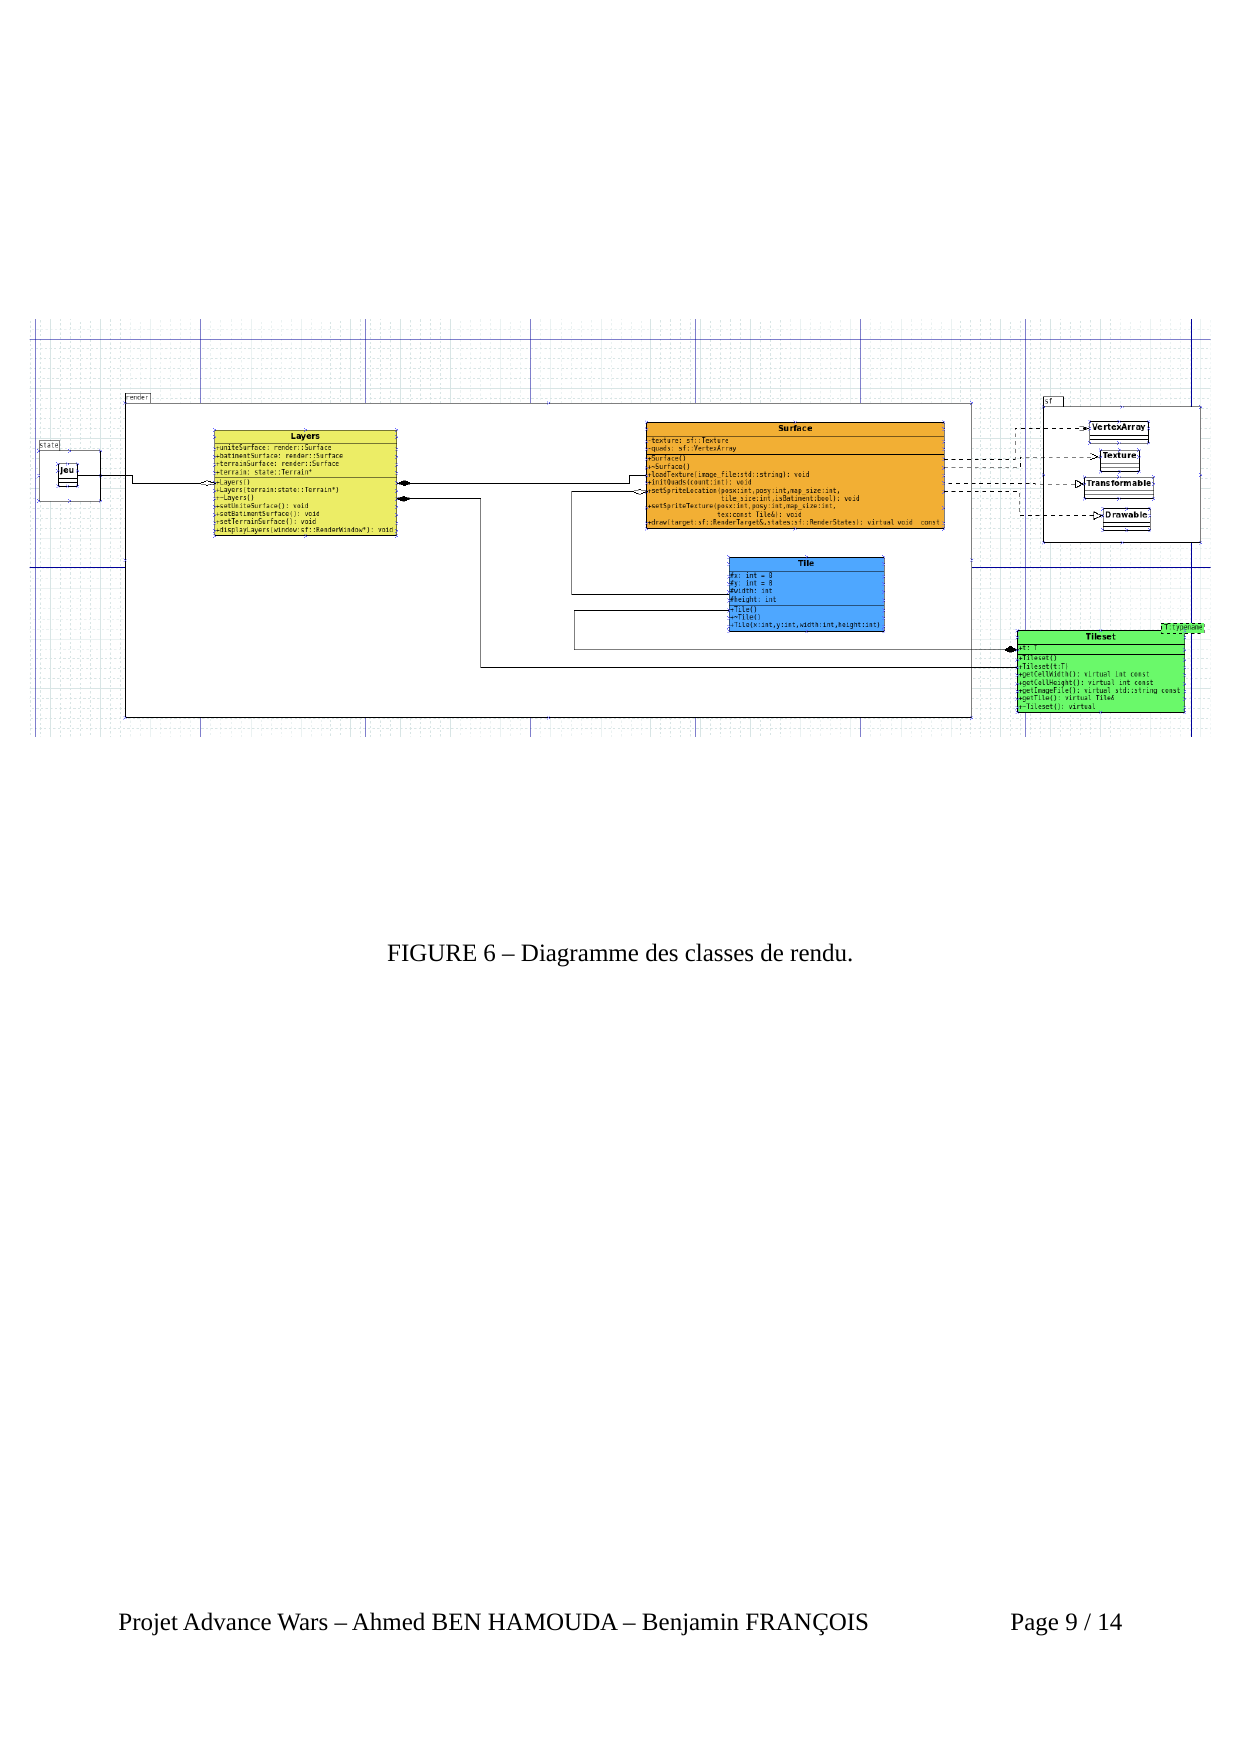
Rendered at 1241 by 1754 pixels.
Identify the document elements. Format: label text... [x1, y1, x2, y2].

text FIGURE 6 – Diagramme des classes de rendu. [118, 938, 1122, 967]
picture [29, 319, 1211, 737]
